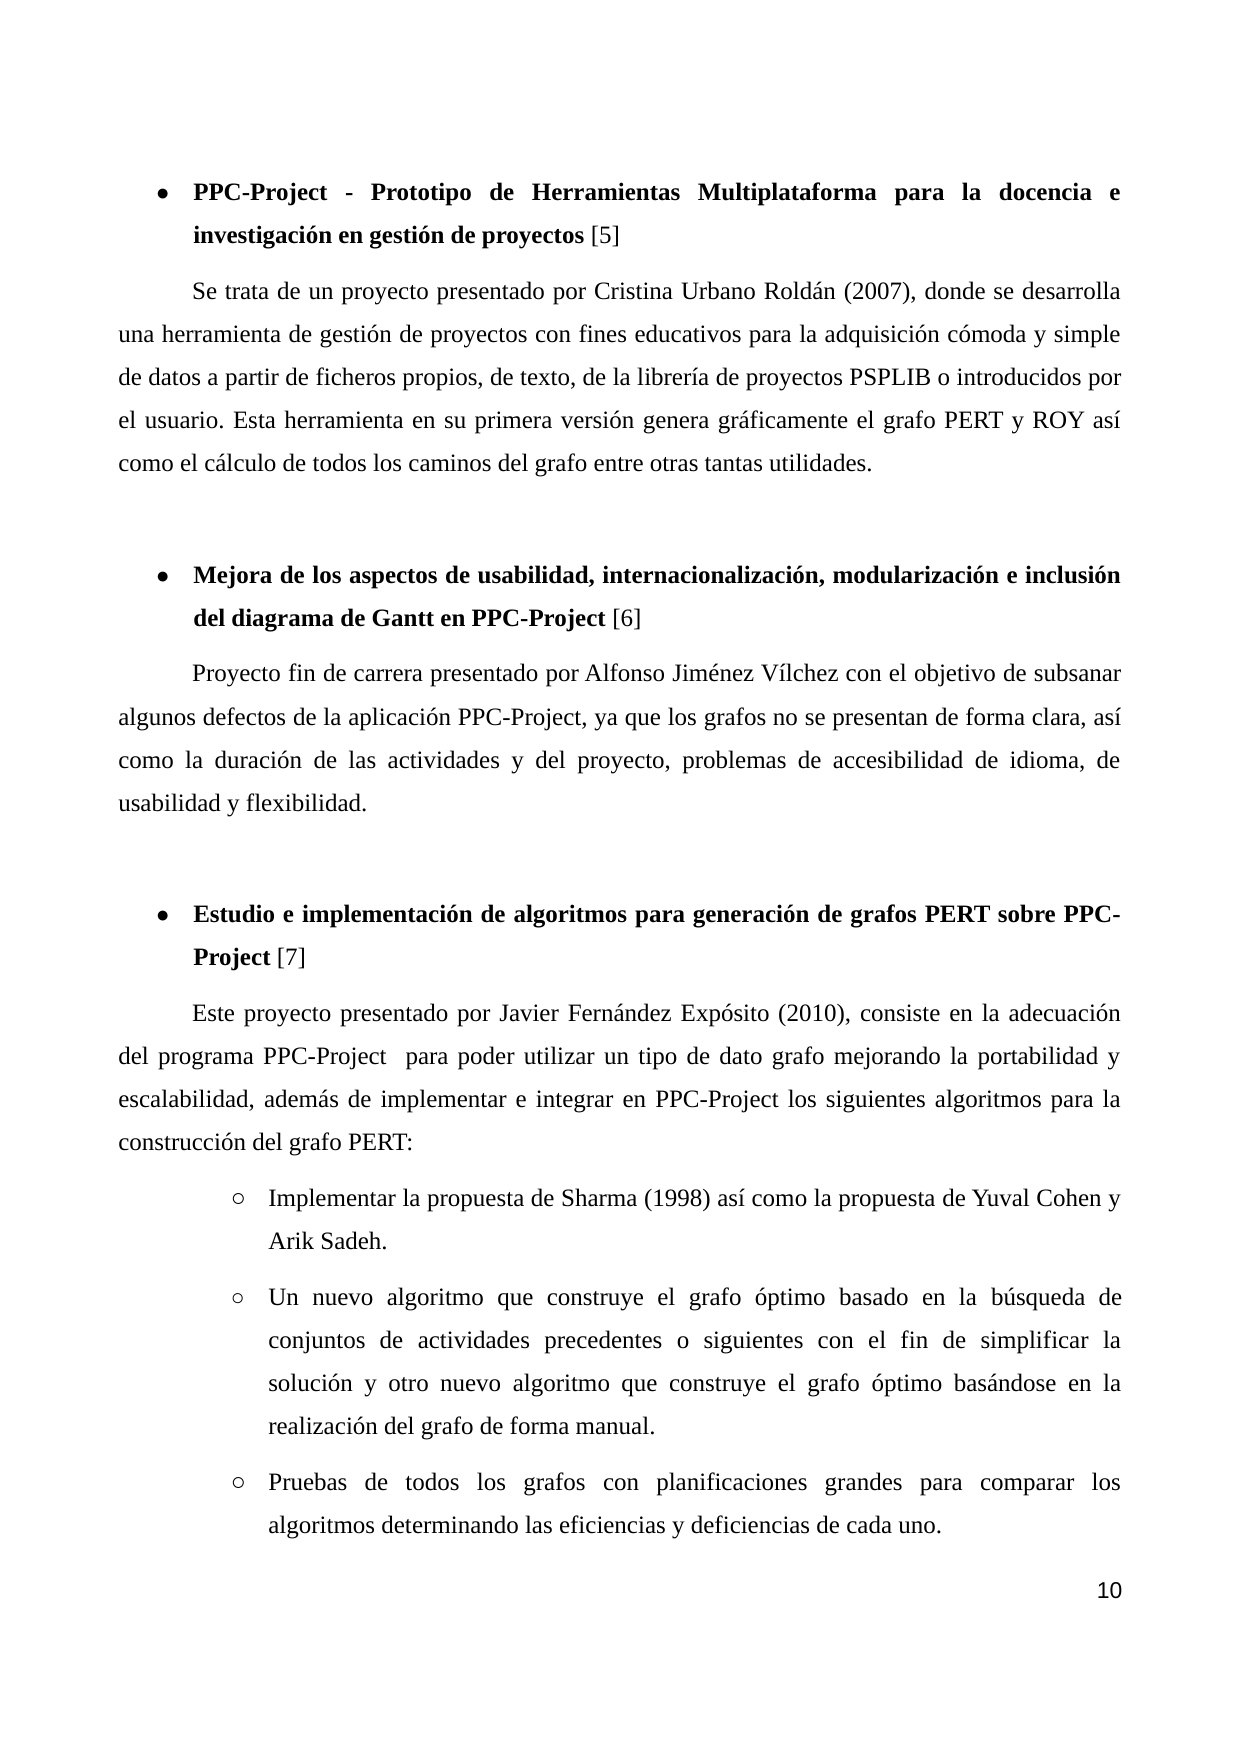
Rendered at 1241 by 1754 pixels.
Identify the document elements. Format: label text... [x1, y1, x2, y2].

list Mejora de los aspectos de usabilidad, internacionalización, modularización e inclusión del diagrama de Gantt en PPC-Project [6] [156, 560, 1122, 632]
list Implementar la propuesta de Sharma (1998) así como la propuesta de Yuval Cohen y Arik Sadeh. [231, 1183, 1122, 1255]
list Estudio e implementación de algoritmos para generación de grafos PERT sobre PPC-Project [7] [156, 899, 1122, 971]
list PPC-Project - Prototipo de Herramientas Multiplataforma para la docencia e investigación en gestión de proyectos [5] [156, 177, 1122, 249]
list Pruebas de todos los grafos con planificaciones grandes para comparar los algoritmos determinando las eficiencias y deficiencias de cada uno. [231, 1467, 1122, 1538]
text Se trata de un proyecto presentado por Cristina Urbano Roldán (2007), donde se desarrolla una herramienta de gestión de proyectos con fines educativos para la adquisición cómoda y simple de datos a partir de ficheros propios, de texto, de la librería de proyectos PSPLIB o introducidos por el usuario. Esta herramienta en su primera versión genera gráficamente el grafo PERT y ROY así como el cálculo de todos los caminos del grafo entre otras tantas utilidades. [118, 276, 1122, 477]
text Este proyecto presentado por Javier Fernández Expósito (2010), consiste en la adecuación del programa PPC-Project para poder utilizar un tipo de dato grafo mejorando la portabilidad y escalabilidad, además de implementar e integrar en PPC-Project los siguientes algoritmos para la construcción del grafo PERT: [118, 998, 1122, 1156]
list Un nuevo algoritmo que construye el grafo óptimo basado en la búsqueda de conjuntos de actividades precedentes o siguientes con el fin de simplificar la solución y otro nuevo algoritmo que construye el grafo óptimo basándose en la realización del grafo de forma manual. [231, 1282, 1122, 1440]
text Proyecto fin de carrera presentado por Alfonso Jiménez Vílchez con el objetivo de subsanar algunos defectos de la aplicación PPC-Project, ya que los grafos no se presentan de forma clara, así como la duración de las actividades y del proyecto, problemas de accesibilidad de idioma, de usabilidad y flexibilidad. [118, 658, 1122, 817]
